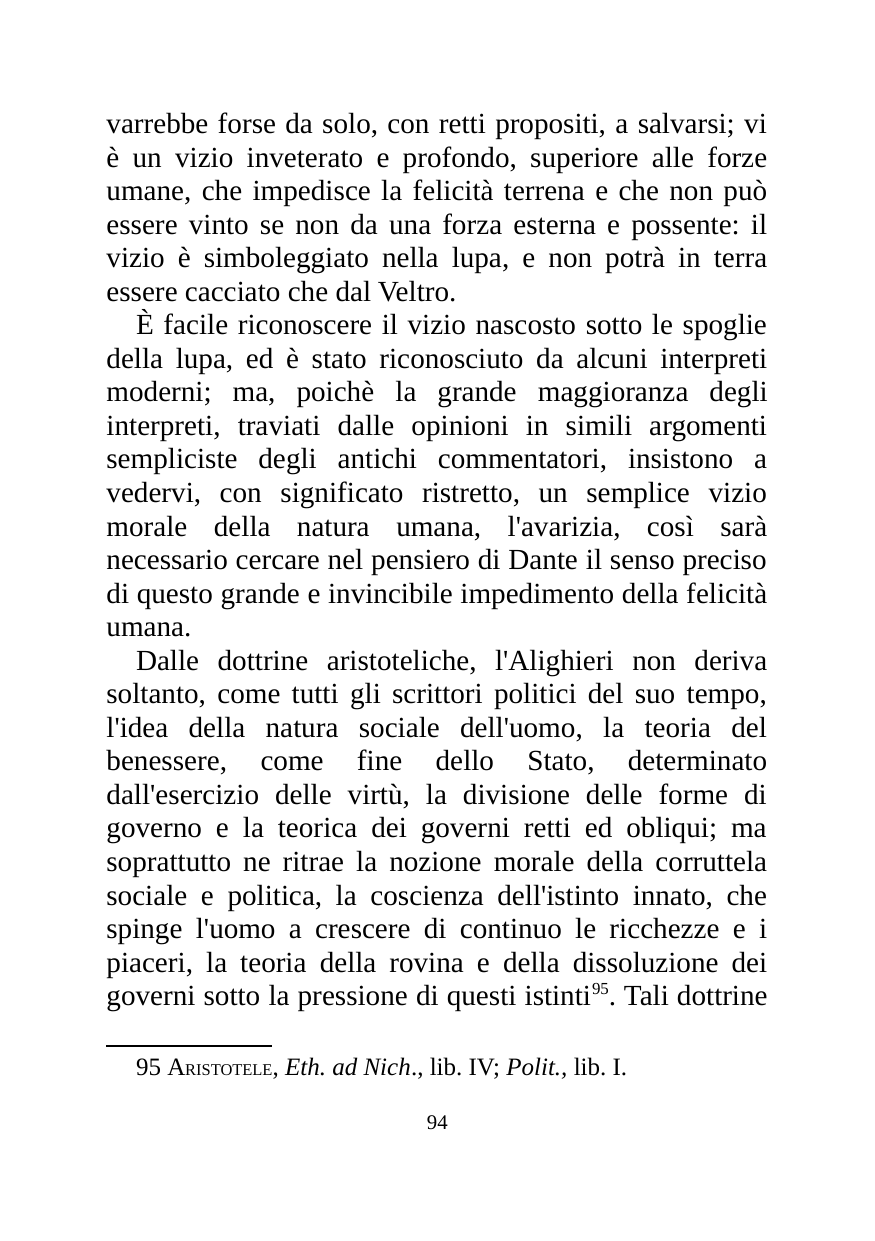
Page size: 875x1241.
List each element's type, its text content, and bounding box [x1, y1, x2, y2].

text Aristotele, Eth. ad Nich., lib. IV; Polit., lib. I. [106, 1052, 768, 1080]
text Dalle dottrine aristoteliche, l'Alighieri non deriva soltanto, come tutti gli scrittori politici del suo tempo, l'idea della natura sociale dell'uomo, la teoria del benessere, come fine dello Stato, determinato dall'esercizio delle virtù, la divisione delle forme di governo e la teorica dei governi retti ed obliqui; ma soprattutto ne ritrae la nozione morale della corruttela sociale e politica, la coscienza dell'istinto innato, che spinge l'uomo a crescere di continuo le ricchezze e i piaceri, la teoria della rovina e della dissoluzione dei governi sotto la pressione di questi istinti. Tali dottrine [106, 643, 768, 1012]
text varrebbe forse da solo, con retti propositi, a salvarsi; vi è un vizio inveterato e profondo, superiore alle forze umane, che impedisce la felicità terrena e che non può essere vinto se non da una forza esterna e possente: il vizio è simboleggiato nella lupa, e non potrà in terra essere cacciato che dal Veltro. [106, 106, 768, 307]
text È facile riconoscere il vizio nascosto sotto le spoglie della lupa, ed è stato riconosciuto da alcuni interpreti moderni; ma, poichè la grande maggioranza degli interpreti, traviati dalle opinioni in simili argomenti sempliciste degli antichi commentatori, insistono a vedervi, con significato ristretto, un semplice vizio morale della natura umana, l'avarizia, così sarà necessario cercare nel pensiero di Dante il senso preciso di questo grande e invincibile impedimento della felicità umana. [106, 307, 768, 643]
